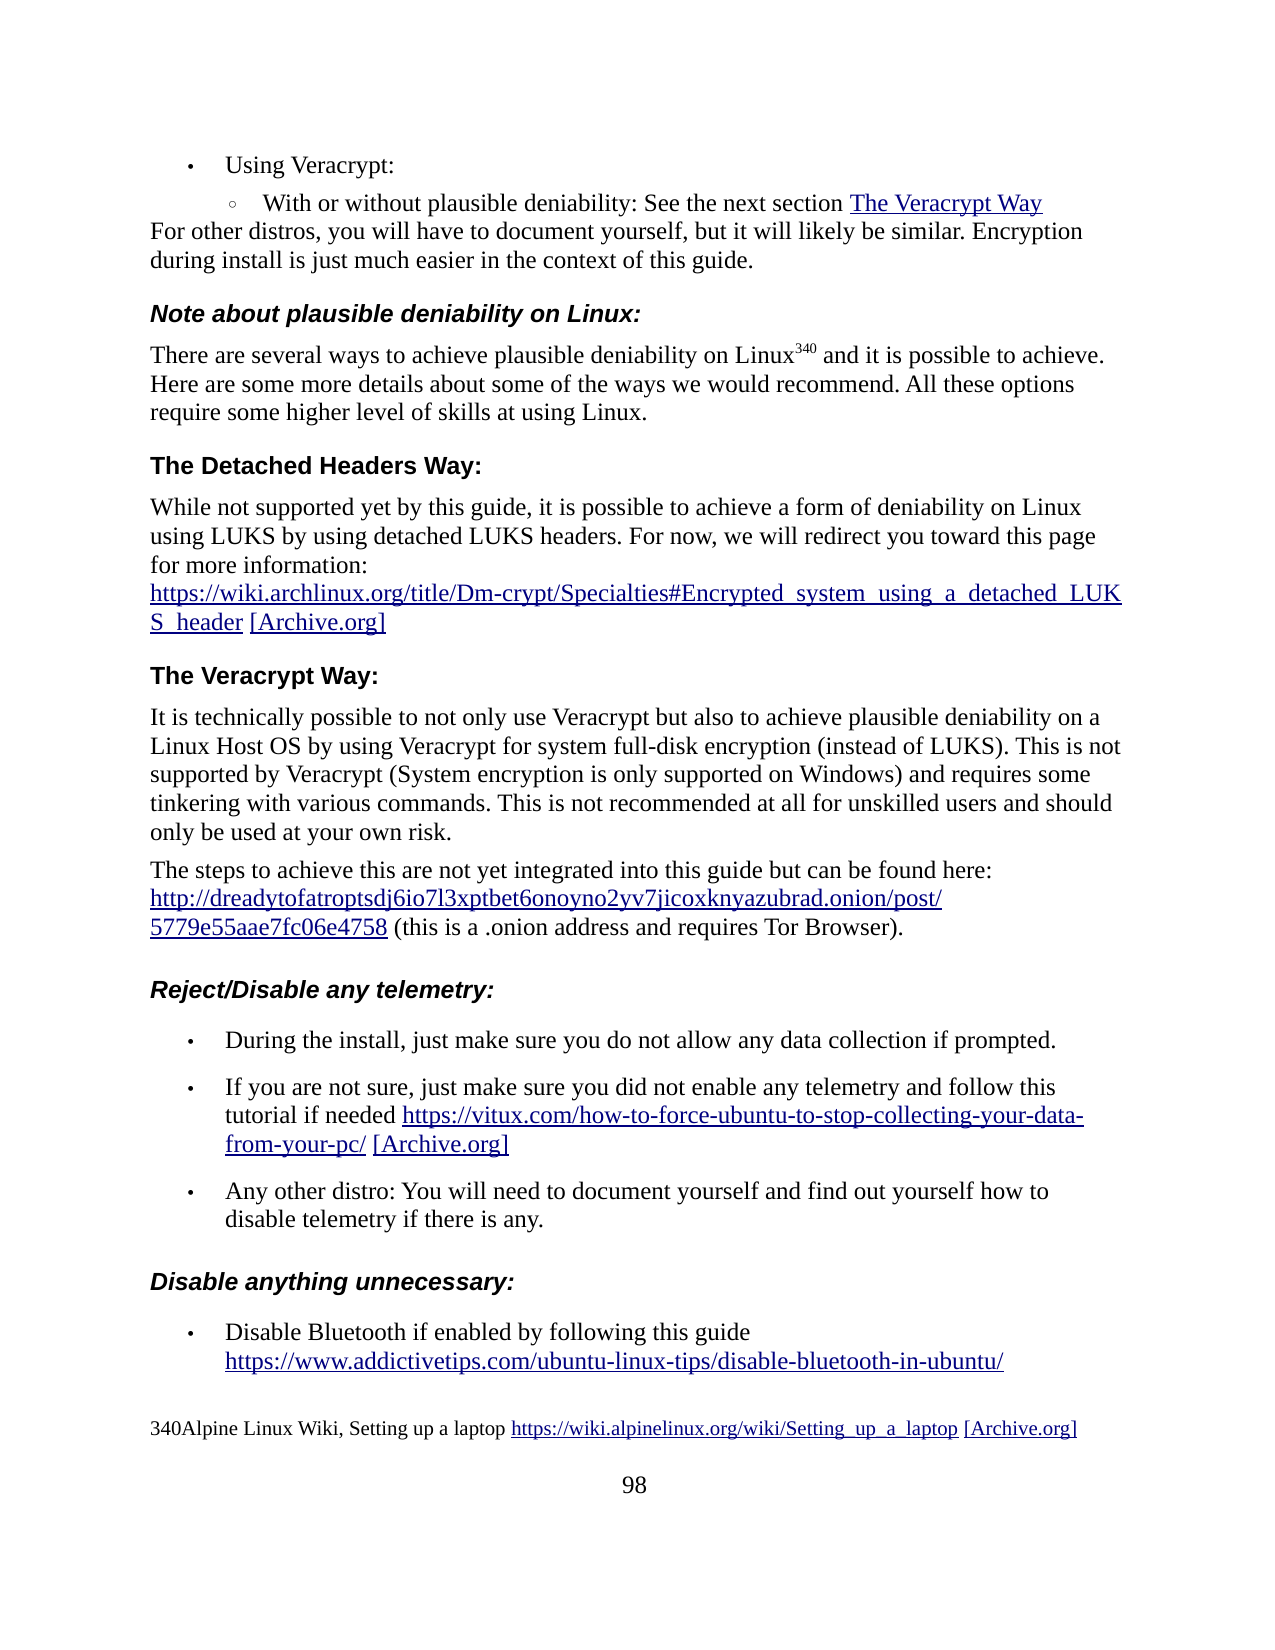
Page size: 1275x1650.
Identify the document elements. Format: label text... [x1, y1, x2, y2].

text While not supported yet by this guide, it is possible to achieve a form of deniability on Linux using LUKS by using detached LUKS headers. For now, we will redirect you toward this page for more information: https://wiki.archlinux.org/title/Dm-crypt/Specialties#Encrypted_system_using_a_detached_LUKS_header [Archive.org] [150, 492, 1125, 636]
text The steps to achieve this are not yet integrated into this guide but can be found here: http://dreadytofatroptsdj6io7l3xptbet6onoyno2yv7jicoxknyazubrad.onion/post/5779e55aae7fc06e4758 (this is a .onion address and requires Tor Browser). [150, 855, 1125, 941]
text For other distros, you will have to document yourself, but it will likely be similar. Encryption during install is just much easier in the context of this guide. [150, 216, 1125, 274]
list During the install, just make sure you do not allow any data collection if prompted. [187, 1025, 1125, 1054]
list Any other distro: You will need to document yourself and find out yourself how to disable telemetry if there is any. [187, 1176, 1125, 1233]
subtitle Disable anything unnecessary: [150, 1267, 1125, 1296]
text Alpine Linux Wiki, Setting up a laptop https://wiki.alpinelinux.org/wiki/Setting_up_a_laptop [Archive.org] [150, 1416, 1125, 1440]
subtitle The Veracrypt Way: [150, 661, 1125, 689]
text There are several ways to achieve plausible deniability on Linux and it is possible to achieve. Here are some more details about some of the ways we would recommend. All these options require some higher level of skills at using Linux. [150, 340, 1125, 426]
subtitle The Detached Headers Way: [150, 451, 1125, 480]
subtitle Note about plausible deniability on Linux: [150, 299, 1125, 327]
text It is technically possible to not only use Veracrypt but also to achieve plausible deniability on a Linux Host OS by using Veracrypt for system full-disk encryption (instead of LUKS). This is not supported by Veracrypt (System encryption is only supported on Windows) and requires some tinkering with various commands. This is not recommended at all for unskilled users and should only be used at your own risk. [150, 702, 1125, 846]
list Disable Bluetooth if enabled by following this guide https://www.addictivetips.com/ubuntu-linux-tips/disable-bluetooth-in-ubuntu/ [187, 1317, 1125, 1375]
subtitle Reject/Disable any telemetry: [150, 975, 1125, 1003]
list Using Veracrypt: [187, 150, 1125, 179]
list With or without plausible deniability: See the next section The Veracrypt Way [225, 188, 1125, 216]
list If you are not sure, just make sure you did not enable any telemetry and follow this tutorial if needed https://vitux.com/how-to-force-ubuntu-to-stop-collecting-your-data-from-your-pc/ [Archive.org] [187, 1072, 1125, 1158]
